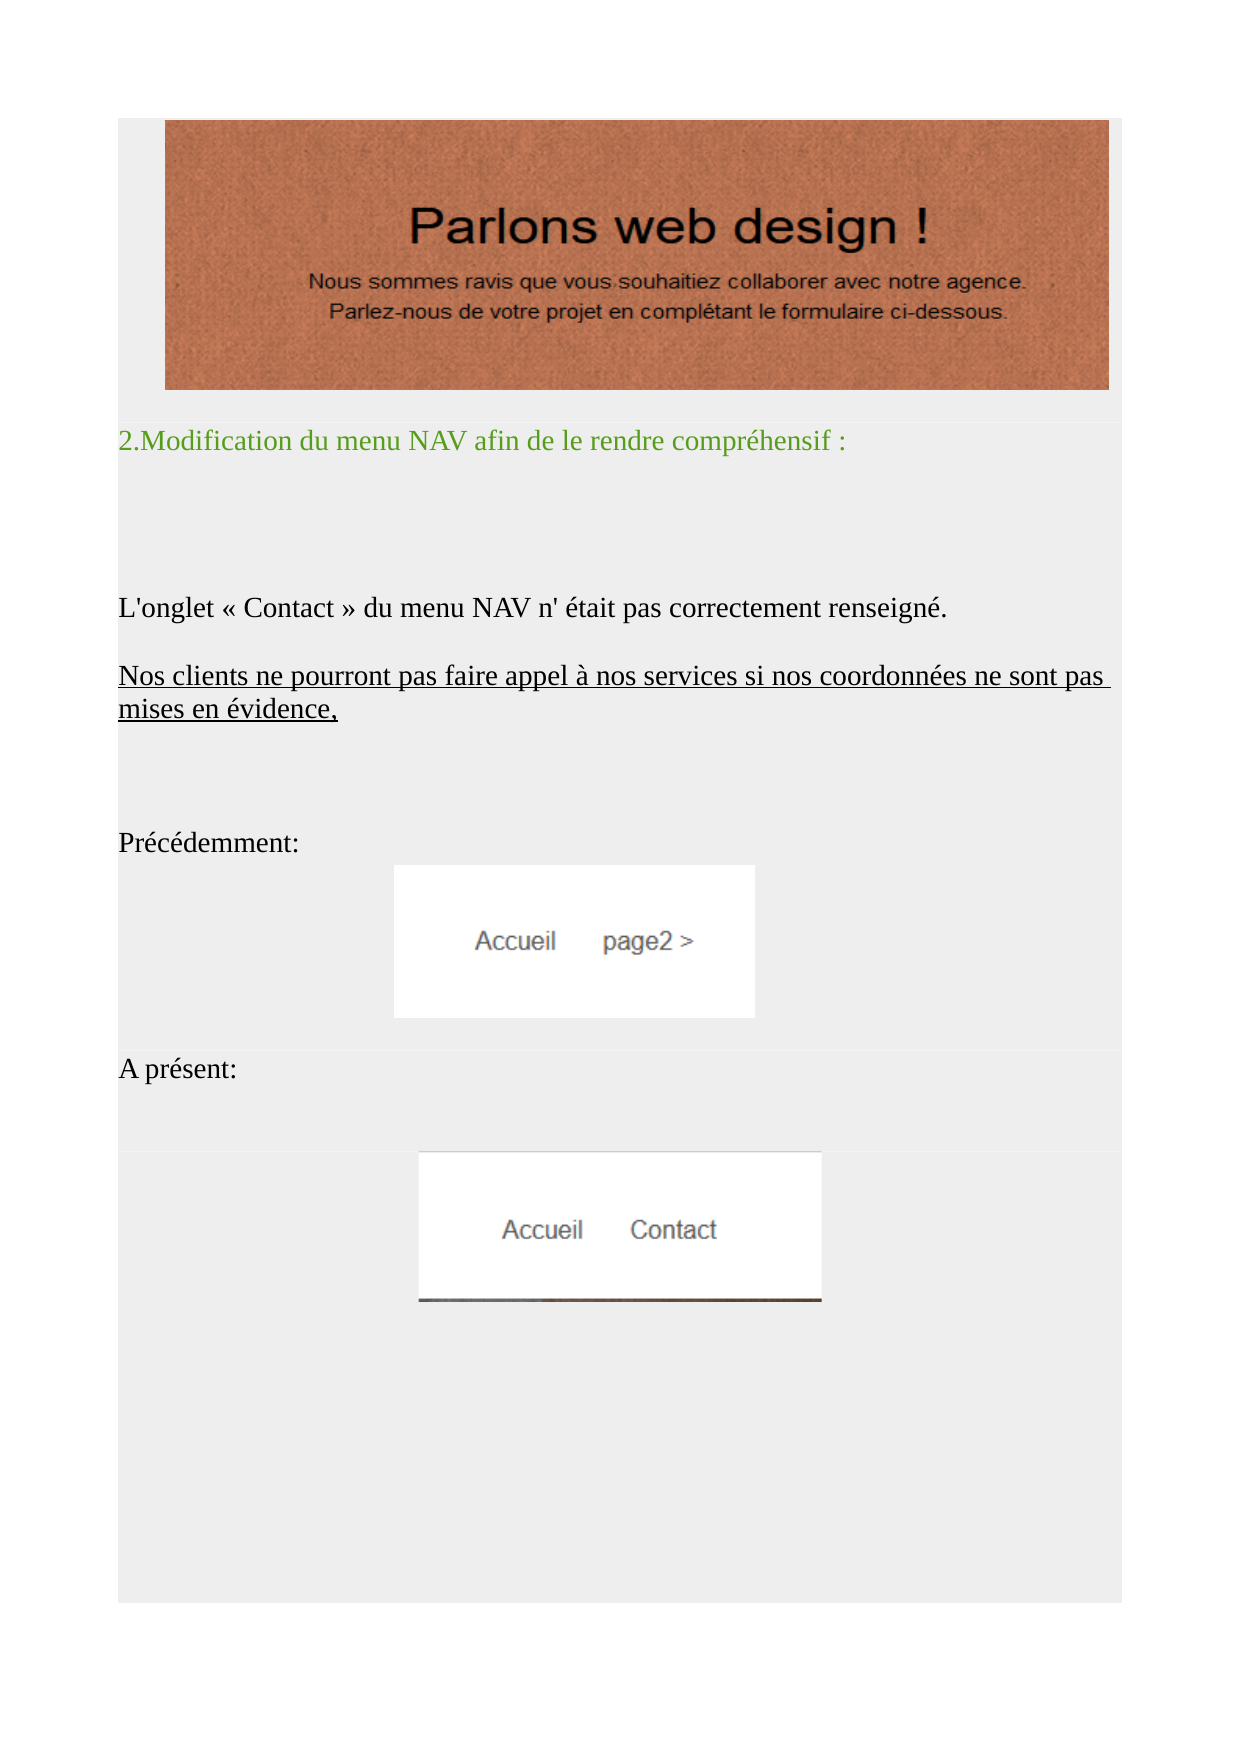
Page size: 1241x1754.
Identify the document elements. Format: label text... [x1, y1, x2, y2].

text 2.Modification du menu NAV afin de le rendre compréhensif : [118, 423, 1122, 456]
picture [394, 865, 755, 1018]
text Précédemment: [118, 825, 1122, 859]
text A présent: [118, 1051, 1122, 1084]
picture [418, 1151, 822, 1302]
text Nos clients ne pourront pas faire appel à nos services si nos coordonnées ne sont pas mises en évidence, [118, 658, 1122, 725]
text L'onglet « Contact » du menu NAV n' était pas correctement renseigné. [118, 591, 1122, 624]
picture [165, 120, 1109, 390]
